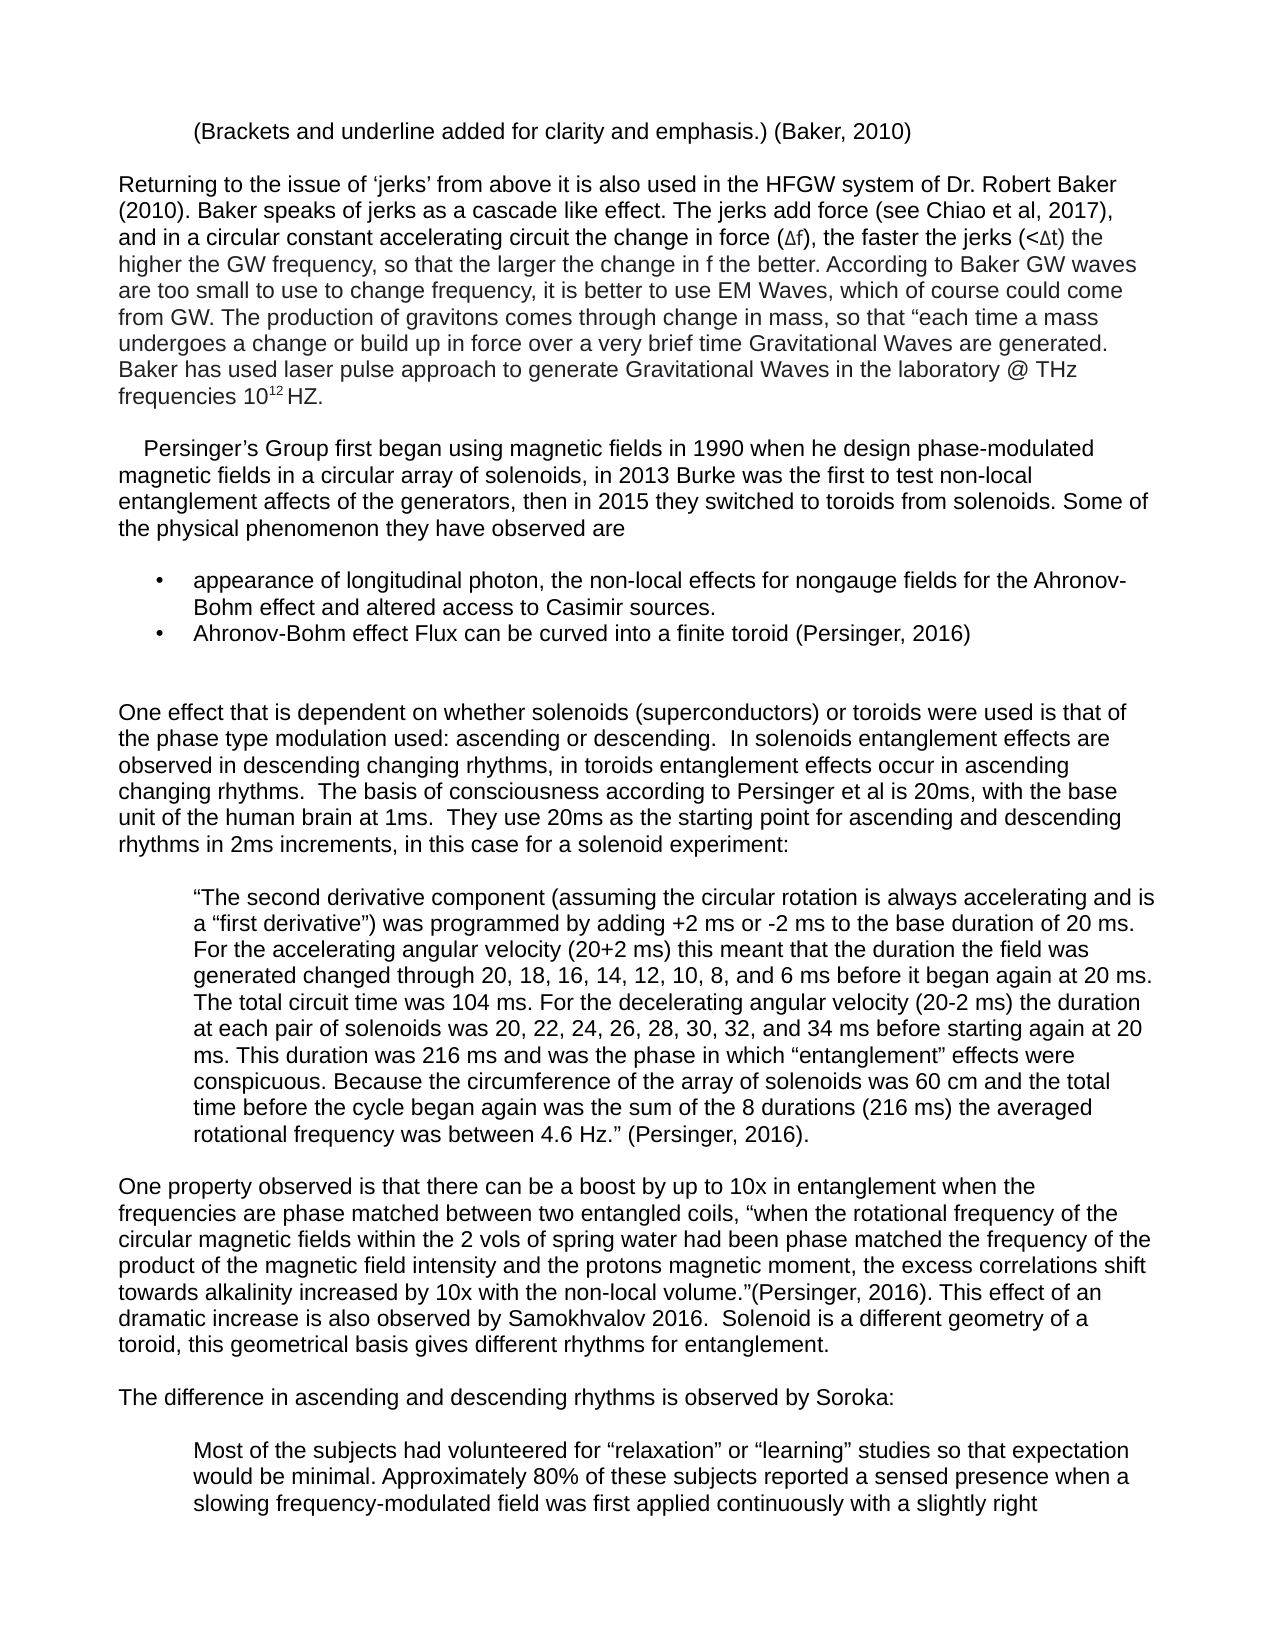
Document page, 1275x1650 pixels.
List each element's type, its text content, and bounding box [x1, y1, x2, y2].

list Ahronov-Bohm effect Flux can be curved into a finite toroid (Persinger, 2016) [156, 620, 1157, 646]
text One effect that is dependent on whether solenoids (superconductors) or toroids were used is that of the phase type modulation used: ascending or descending. In solenoids entanglement effects are observed in descending changing rhythms, in toroids entanglement effects occur in ascending changing rhythms. The basis of consciousness according to Persinger et al is 20ms, with the base unit of the human brain at 1ms. They use 20ms as the starting point for ascending and descending rhythms in 2ms increments, in this case for a solenoid experiment: [118, 699, 1157, 857]
text “The second derivative component (assuming the circular rotation is always accelerating and is a “first derivative”) was programmed by adding +2 ms or -2 ms to the base duration of 20 ms. For the accelerating angular velocity (20+2 ms) this meant that the duration the field was generated changed through 20, 18, 16, 14, 12, 10, 8, and 6 ms before it began again at 20 ms. The total circuit time was 104 ms. For the decelerating angular velocity (20-2 ms) the duration at each pair of solenoids was 20, 22, 24, 26, 28, 30, 32, and 34 ms before starting again at 20 ms. This duration was 216 ms and was the phase in which “entanglement” effects were conspicuous. Because the circumference of the array of solenoids was 60 cm and the total time before the cycle began again was the sum of the 8 durations (216 ms) the averaged rotational frequency was between 4.6 Hz.” (Persinger, 2016). [193, 883, 1157, 1147]
text Returning to the issue of ‘jerks’ from above it is also used in the HFGW system of Dr. Robert Baker (2010). Baker speaks of jerks as a cascade like effect. The jerks add force (see Chiao et al, 2017), and in a circular constant accelerating circuit the change in force (Δf), the faster the jerks (<Δt) the higher the GW frequency, so that the larger the change in f the better. According to Baker GW waves are too small to use to change frequency, it is better to use EM Waves, which of course could come from GW. The production of gravitons comes through change in mass, so that “each time a mass undergoes a change or build up in force over a very brief time Gravitational Waves are generated. Baker has used laser pulse approach to generate Gravitational Waves in the laboratory @ THz frequencies 1012 HZ. [118, 171, 1157, 409]
text Most of the subjects had volunteered for “relaxation” or “learning” studies so that expectation would be minimal. Approximately 80% of these subjects reported a sensed presence when a slowing frequency-modulated field was first applied continuously with a slightly right [193, 1437, 1157, 1516]
text Persinger’s Group first began using magnetic fields in 1990 when he design phase-modulated magnetic fields in a circular array of solenoids, in 2013 Burke was the first to test non-local entanglement affects of the generators, then in 2015 they switched to toroids from solenoids. Some of the physical phenomenon they have observed are [118, 435, 1157, 541]
text The difference in ascending and descending rhythms is observed by Soroka: [118, 1384, 1157, 1411]
list appearance of longitudinal photon, the non-local effects for nongauge fields for the Ahronov-Bohm effect and altered access to Casimir sources. [156, 567, 1157, 620]
text One property observed is that there can be a boost by up to 10x in entanglement when the frequencies are phase matched between two entangled coils, “when the rotational frequency of the circular magnetic fields within the 2 vols of spring water had been phase matched the frequency of the product of the magnetic field intensity and the protons magnetic moment, the excess correlations shift towards alkalinity increased by 10x with the non-local volume.”(Persinger, 2016). This effect of an dramatic increase is also observed by Samokhvalov 2016. Solenoid is a different geometry of a toroid, this geometrical basis gives different rhythms for entanglement. [118, 1173, 1157, 1358]
text (Brackets and underline added for clarity and emphasis.) (Baker, 2010) [193, 118, 1157, 144]
